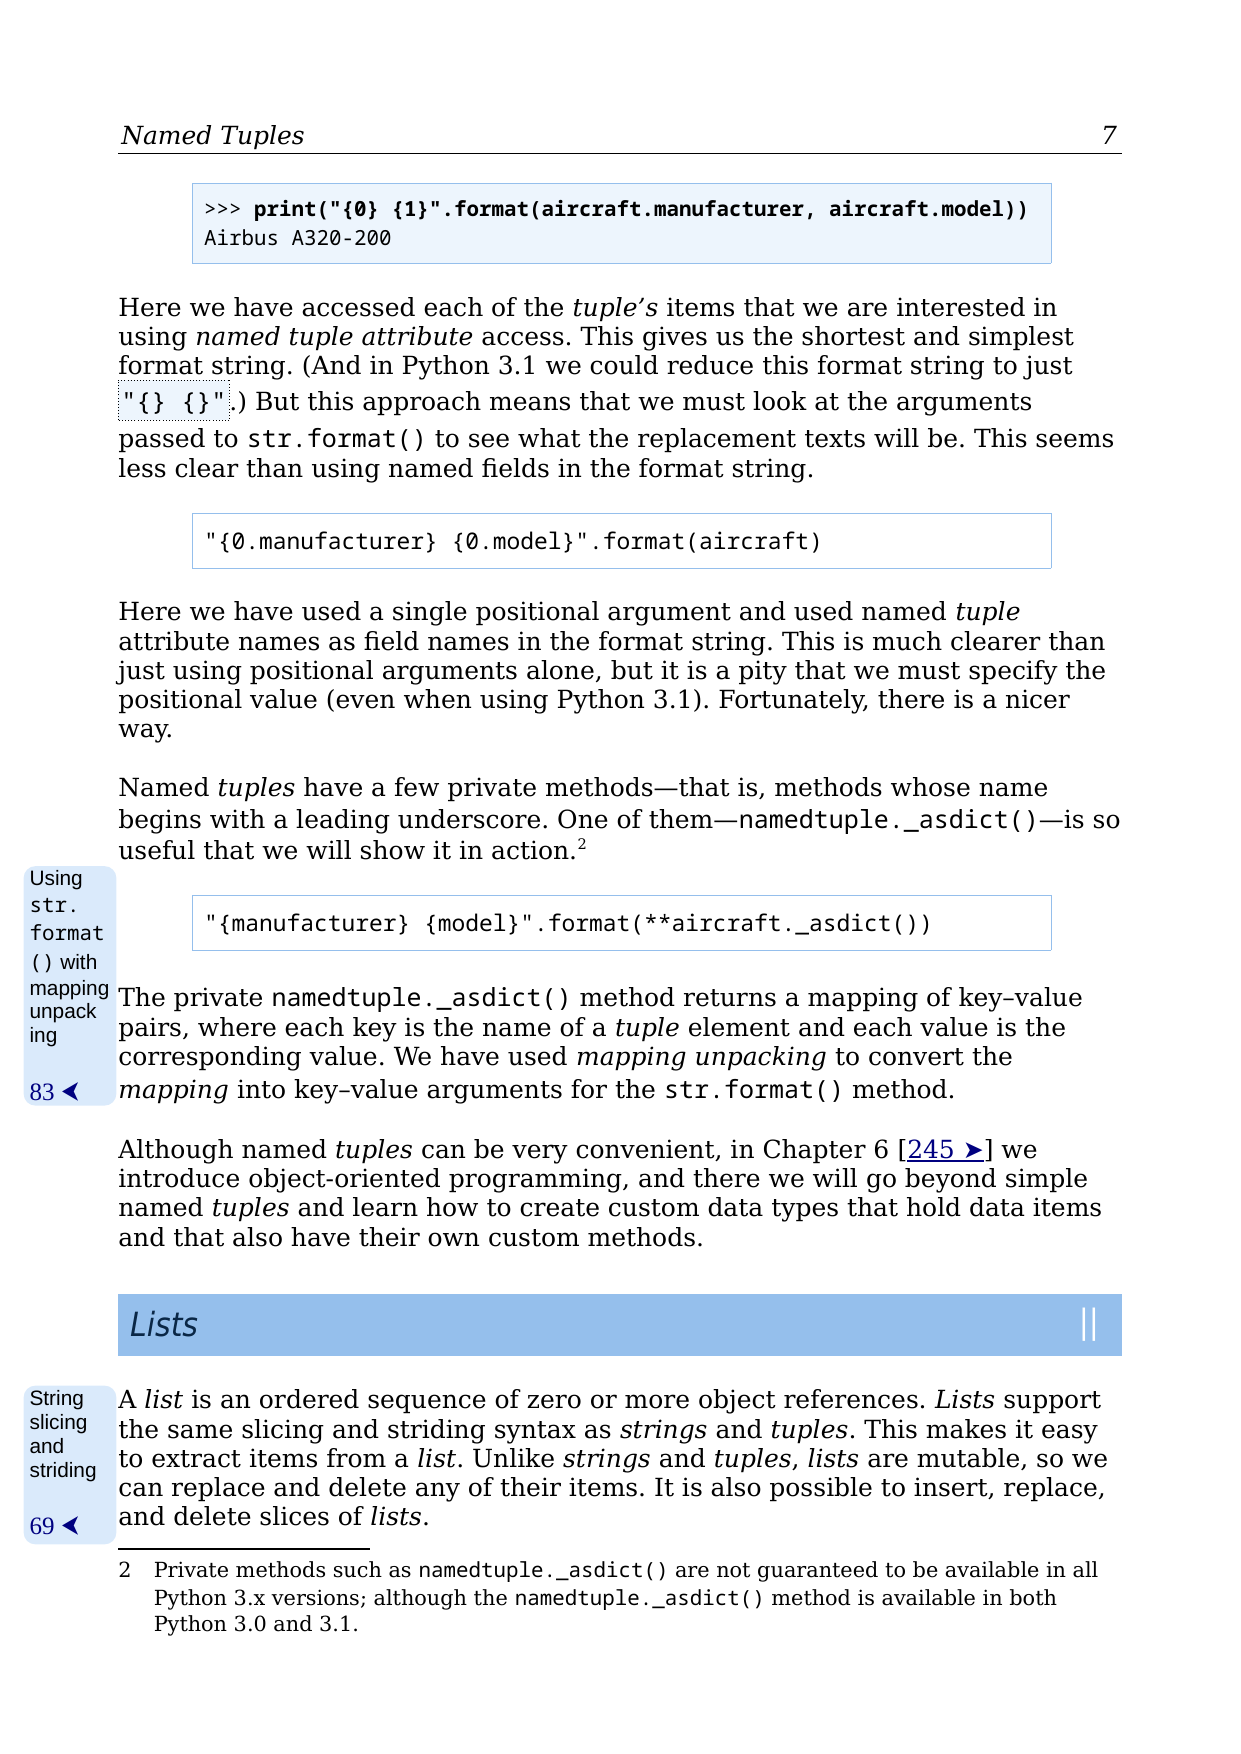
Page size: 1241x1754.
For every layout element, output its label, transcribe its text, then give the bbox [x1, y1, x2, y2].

text Here we have used a single positional argument and used named tuple attribute names as field names in the format string. This is much clearer than just using positional arguments alone, but it is a pity that we must specify the positional value (even when using Python 3.1). Fortunately, there is a nicer way. [118, 598, 1122, 743]
text "{0.manufacturer} {0.model}".format(aircraft) [193, 514, 1051, 568]
text Named tuples have a few private methods—that is, methods whose name begins with a leading underscore. One of them—namedtuple._asdict()—is so useful that we will show it in action. [118, 773, 1122, 865]
text A list is an ordered sequence of zero or more object references. Lists support the same slicing and striding syntax as strings and tuples. This makes it easy to extract items from a list. Unlike strings and tuples, lists are mutable, so we can replace and delete any of their items. It is also possible to insert, replace, and delete slices of lists. [118, 1386, 1122, 1531]
text Private methods such as namedtuple._asdict() are not guaranteed to be available in all Python 3.x versions; although the namedtuple._asdict() method is available in both Python 3.0 and 3.1. [118, 1555, 1122, 1636]
subtitle Lists [118, 1294, 1122, 1356]
text Here we have accessed each of the tuple’s items that we are interested in using named tuple attribute access. This gives us the shortest and simplest format string. (And in Python 3.1 we could reduce this format string to just "{} {}".) But this approach means that we must look at the arguments passed to str.format() to see what the replacement texts will be. This seems less clear than using named fields in the format string. [118, 293, 1122, 484]
text The private namedtuple._asdict() method returns a mapping of key–value pairs, where each key is the name of a tuple element and each value is the corresponding value. We have used mapping unpacking to convert the mapping into key–value arguments for the str.format() method. [118, 979, 1122, 1106]
text Although named tuples can be very convenient, in Chapter 6 [245 ➤] we introduce object-oriented programming, and there we will go beyond simple named tuples and learn how to create custom data types that hold data items and that also have their own custom methods. [118, 1135, 1122, 1252]
text Airbus A320-200 [193, 211, 1051, 263]
text >>> print("{0} {1}".format(aircraft.manufacturer, aircraft.model)) [193, 184, 1051, 211]
text "{manufacturer} {model}".format(**aircraft._asdict()) [193, 896, 1051, 950]
text || [1063, 1302, 1098, 1341]
